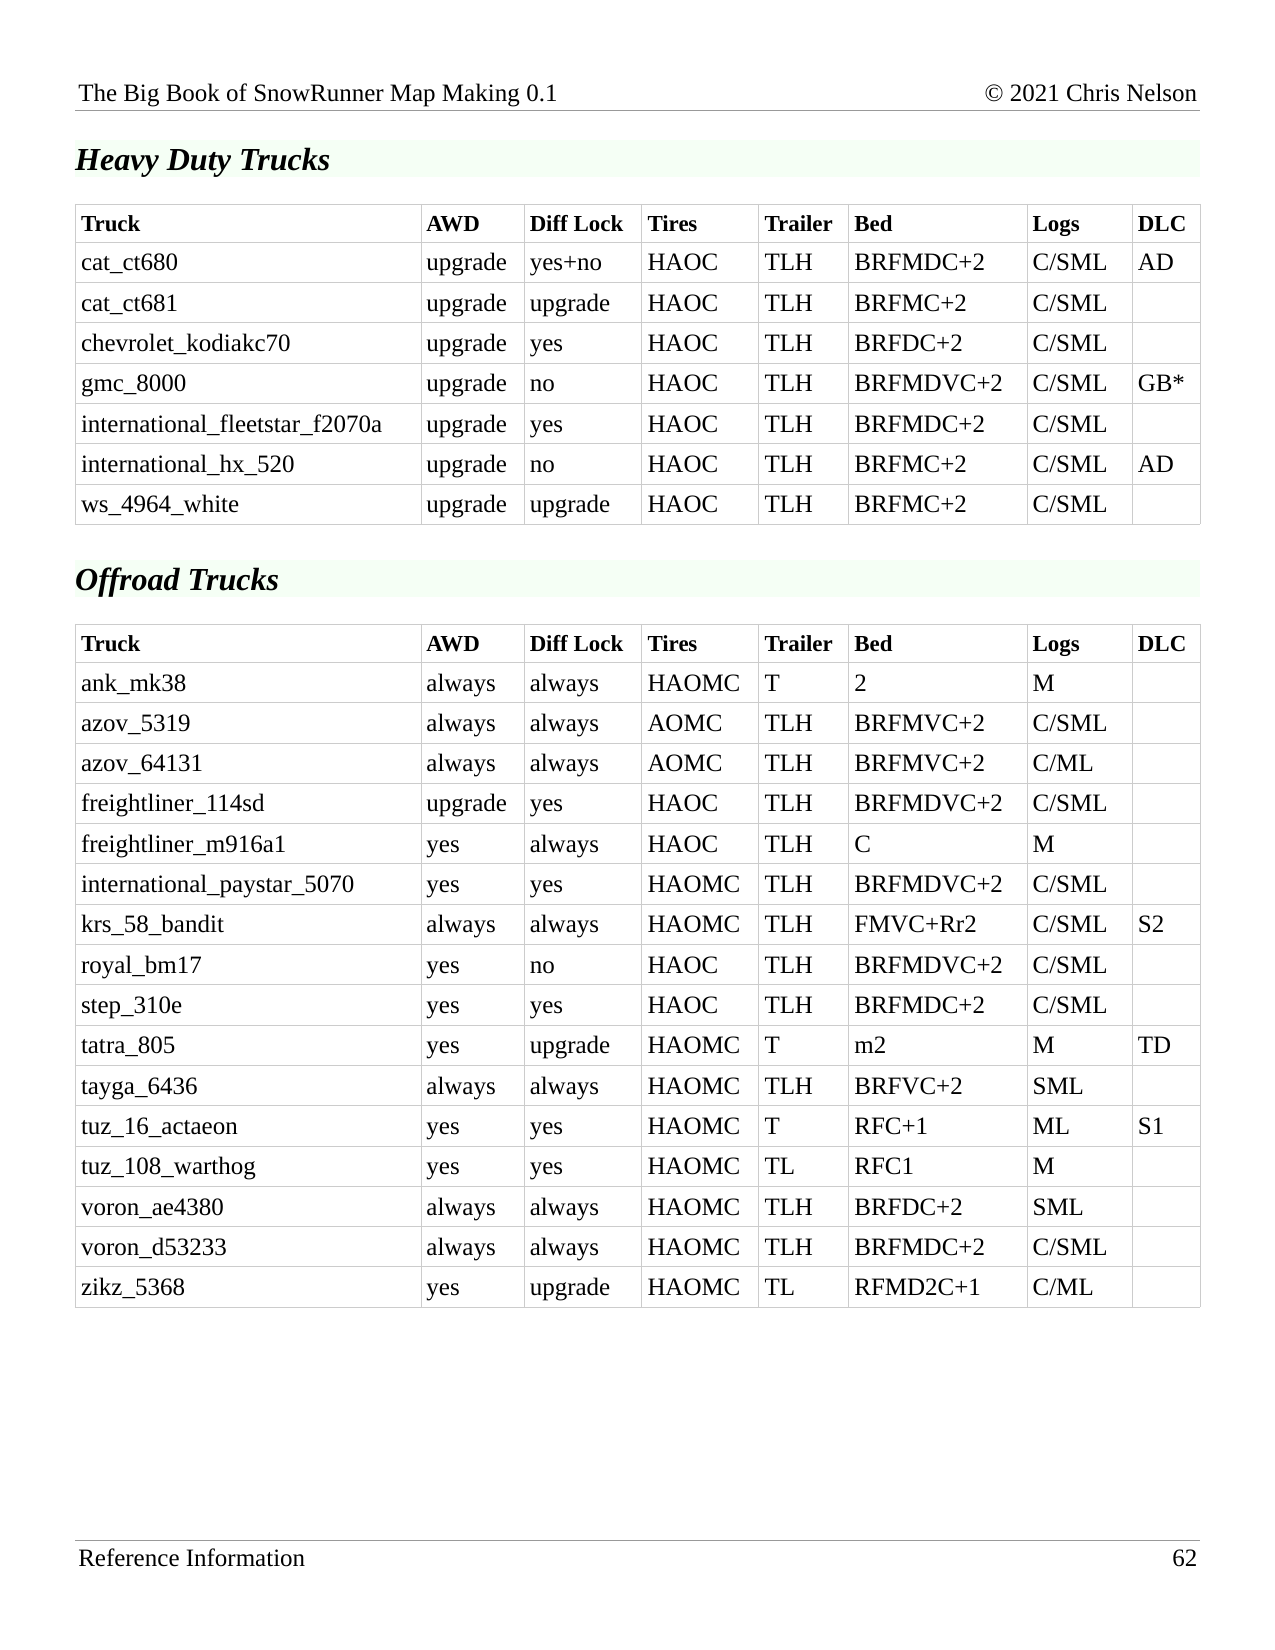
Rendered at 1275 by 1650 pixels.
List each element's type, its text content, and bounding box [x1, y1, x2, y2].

table_cell TLH [759, 905, 848, 944]
table_cell [1133, 1187, 1200, 1226]
table_cell TL [759, 1267, 848, 1307]
table_cell AOMC [642, 744, 758, 783]
table_cell C/SML [1028, 404, 1132, 443]
table_cell yes [422, 1026, 524, 1065]
table_cell [1133, 283, 1200, 322]
table_cell HAOMC [642, 1026, 758, 1065]
table_cell upgrade [525, 1026, 641, 1065]
table_header Diff Lock [525, 625, 641, 662]
table_cell international_hx_520 [76, 444, 421, 483]
table_cell C/SML [1028, 444, 1132, 483]
table_cell gmc_8000 [76, 364, 421, 403]
table_cell TLH [759, 243, 848, 282]
table_cell tayga_6436 [76, 1066, 421, 1105]
table_cell TLH [759, 444, 848, 483]
table_cell BRFMDVC+2 [849, 364, 1027, 403]
table_cell always [525, 824, 641, 863]
table_cell yes [525, 1106, 641, 1146]
table_cell [1133, 485, 1200, 524]
table_header Trailer [759, 205, 848, 242]
table_cell TLH [759, 283, 848, 322]
table_cell upgrade [422, 323, 524, 363]
table_cell yes [422, 1267, 524, 1307]
table_cell ws_4964_white [76, 485, 421, 524]
table_cell [1133, 945, 1200, 984]
table_cell HAOC [642, 784, 758, 823]
table_cell [1133, 784, 1200, 823]
table_cell C/ML [1028, 744, 1132, 783]
table_cell chevrolet_kodiakc70 [76, 323, 421, 363]
table_cell freightliner_114sd [76, 784, 421, 823]
table_cell BRFMVC+2 [849, 703, 1027, 742]
table_cell TLH [759, 784, 848, 823]
table_cell HAOC [642, 243, 758, 282]
table_cell C/SML [1028, 945, 1132, 984]
table_cell C/SML [1028, 905, 1132, 944]
table_cell yes [422, 1147, 524, 1186]
table_cell BRFMDC+2 [849, 1227, 1027, 1266]
table_cell C/SML [1028, 243, 1132, 282]
table_cell HAOC [642, 323, 758, 363]
table_cell tatra_805 [76, 1026, 421, 1065]
table_cell yes [525, 784, 641, 823]
table_cell always [525, 1066, 641, 1105]
table_cell [1133, 323, 1200, 363]
table_cell M [1028, 1026, 1132, 1065]
table_cell C [849, 824, 1027, 863]
table_cell RFC+1 [849, 1106, 1027, 1146]
table_cell BRFMVC+2 [849, 744, 1027, 783]
table_cell HAOC [642, 485, 758, 524]
table_cell voron_d53233 [76, 1227, 421, 1266]
subtitle Offroad Trucks [75, 560, 1200, 597]
table_cell C/SML [1028, 485, 1132, 524]
table_cell TLH [759, 404, 848, 443]
table_cell [1133, 985, 1200, 1024]
table_cell always [525, 1187, 641, 1226]
table_cell TLH [759, 985, 848, 1024]
table_cell always [422, 1066, 524, 1105]
table_cell C/SML [1028, 283, 1132, 322]
table_header Bed [849, 205, 1027, 242]
table_cell RFMD2C+1 [849, 1267, 1027, 1307]
table_cell M [1028, 1147, 1132, 1186]
table_cell BRFVC+2 [849, 1066, 1027, 1105]
table_cell upgrade [422, 364, 524, 403]
table_cell HAOMC [642, 1106, 758, 1146]
table_cell upgrade [422, 404, 524, 443]
table_cell BRFMC+2 [849, 444, 1027, 483]
table_header DLC [1133, 205, 1200, 242]
table_cell upgrade [422, 784, 524, 823]
table_cell TLH [759, 364, 848, 403]
table_cell BRFDC+2 [849, 1187, 1027, 1226]
table_cell azov_5319 [76, 703, 421, 742]
table_cell always [525, 744, 641, 783]
table_cell international_paystar_5070 [76, 864, 421, 904]
table_cell always [525, 703, 641, 742]
table_cell royal_bm17 [76, 945, 421, 984]
table_cell cat_ct680 [76, 243, 421, 282]
table_cell 2 [849, 663, 1027, 702]
table_cell upgrade [525, 1267, 641, 1307]
table_cell HAOMC [642, 1187, 758, 1226]
table_cell always [422, 905, 524, 944]
table_cell yes [422, 824, 524, 863]
table_cell C/SML [1028, 703, 1132, 742]
table_cell yes [422, 864, 524, 904]
table_cell voron_ae4380 [76, 1187, 421, 1226]
table_cell no [525, 364, 641, 403]
table_header Logs [1028, 625, 1132, 662]
table_header AWD [422, 205, 524, 242]
table_header Truck [76, 205, 421, 242]
table_cell BRFMC+2 [849, 485, 1027, 524]
table_cell [1133, 1227, 1200, 1266]
table_cell BRFMDVC+2 [849, 784, 1027, 823]
table_cell upgrade [422, 444, 524, 483]
table_cell BRFDC+2 [849, 323, 1027, 363]
table_cell BRFMDVC+2 [849, 945, 1027, 984]
table_cell BRFMC+2 [849, 283, 1027, 322]
table_cell [1133, 1066, 1200, 1105]
table_cell HAOMC [642, 905, 758, 944]
table_cell S2 [1133, 905, 1200, 944]
table_cell TLH [759, 1227, 848, 1266]
table_cell always [422, 1187, 524, 1226]
table_cell cat_ct681 [76, 283, 421, 322]
table_cell HAOMC [642, 1147, 758, 1186]
table_cell yes [422, 985, 524, 1024]
table_header Bed [849, 625, 1027, 662]
table_cell BRFMDVC+2 [849, 864, 1027, 904]
table_cell tuz_16_actaeon [76, 1106, 421, 1146]
table_header Trailer [759, 625, 848, 662]
table_cell always [525, 1227, 641, 1266]
table_cell ML [1028, 1106, 1132, 1146]
subtitle Heavy Duty Trucks [75, 140, 1200, 177]
table_cell TD [1133, 1026, 1200, 1065]
table_cell azov_64131 [76, 744, 421, 783]
table_cell TLH [759, 864, 848, 904]
table_cell C/SML [1028, 364, 1132, 403]
table_header Tires [642, 625, 758, 662]
table_cell TLH [759, 485, 848, 524]
table_cell HAOC [642, 985, 758, 1024]
table_cell [1133, 824, 1200, 863]
table_cell SML [1028, 1187, 1132, 1226]
table_cell C/SML [1028, 1227, 1132, 1266]
table_cell HAOC [642, 945, 758, 984]
table_cell yes [422, 945, 524, 984]
table_cell FMVC+Rr2 [849, 905, 1027, 944]
table_cell T [759, 1026, 848, 1065]
table_cell SML [1028, 1066, 1132, 1105]
table_cell step_310e [76, 985, 421, 1024]
table_cell yes [525, 985, 641, 1024]
table_cell TLH [759, 744, 848, 783]
table_cell always [422, 744, 524, 783]
table_cell BRFMDC+2 [849, 985, 1027, 1024]
table_cell TLH [759, 945, 848, 984]
table_cell C/SML [1028, 784, 1132, 823]
table_cell HAOMC [642, 864, 758, 904]
table_cell T [759, 1106, 848, 1146]
table_cell tuz_108_warthog [76, 1147, 421, 1186]
table_cell BRFMDC+2 [849, 404, 1027, 443]
table_cell no [525, 444, 641, 483]
table_cell yes [525, 404, 641, 443]
table_cell HAOMC [642, 1066, 758, 1105]
table_cell HAOMC [642, 1267, 758, 1307]
table_cell upgrade [422, 485, 524, 524]
table_cell [1133, 1147, 1200, 1186]
table_cell upgrade [422, 243, 524, 282]
table_cell always [422, 663, 524, 702]
table_cell upgrade [525, 283, 641, 322]
table_cell always [525, 905, 641, 944]
table_cell always [525, 663, 641, 702]
table_cell yes [422, 1106, 524, 1146]
table_header Logs [1028, 205, 1132, 242]
table_header Diff Lock [525, 205, 641, 242]
table_cell krs_58_bandit [76, 905, 421, 944]
table_cell AOMC [642, 703, 758, 742]
table_cell yes [525, 1147, 641, 1186]
table_cell freightliner_m916a1 [76, 824, 421, 863]
table_cell upgrade [422, 283, 524, 322]
table_cell C/SML [1028, 985, 1132, 1024]
table_cell yes+no [525, 243, 641, 282]
table_cell HAOMC [642, 663, 758, 702]
table_cell HAOC [642, 364, 758, 403]
table_cell [1133, 404, 1200, 443]
table_cell m2 [849, 1026, 1027, 1065]
table_cell C/SML [1028, 323, 1132, 363]
table_header Tires [642, 205, 758, 242]
table_cell S1 [1133, 1106, 1200, 1146]
table_cell TLH [759, 703, 848, 742]
table_cell [1133, 663, 1200, 702]
table_cell zikz_5368 [76, 1267, 421, 1307]
table_cell international_fleetstar_f2070a [76, 404, 421, 443]
table_cell ank_mk38 [76, 663, 421, 702]
table_cell T [759, 663, 848, 702]
table_cell HAOC [642, 824, 758, 863]
table_cell HAOC [642, 444, 758, 483]
table_cell C/SML [1028, 864, 1132, 904]
table_cell TL [759, 1147, 848, 1186]
table_cell no [525, 945, 641, 984]
table_cell always [422, 1227, 524, 1266]
table_cell TLH [759, 824, 848, 863]
table_cell RFC1 [849, 1147, 1027, 1186]
table_header DLC [1133, 625, 1200, 662]
table_cell C/ML [1028, 1267, 1132, 1307]
table_cell HAOC [642, 404, 758, 443]
table_cell yes [525, 864, 641, 904]
table_cell [1133, 1267, 1200, 1307]
table_cell HAOMC [642, 1227, 758, 1266]
table_cell yes [525, 323, 641, 363]
table_header Truck [76, 625, 421, 662]
table_cell AD [1133, 243, 1200, 282]
table_cell M [1028, 824, 1132, 863]
table_cell M [1028, 663, 1132, 702]
table_cell HAOC [642, 283, 758, 322]
table_cell TLH [759, 1066, 848, 1105]
table_cell BRFMDC+2 [849, 243, 1027, 282]
table_cell [1133, 864, 1200, 904]
table_cell upgrade [525, 485, 641, 524]
table_header AWD [422, 625, 524, 662]
table_cell [1133, 703, 1200, 742]
table_cell always [422, 703, 524, 742]
table_cell TLH [759, 1187, 848, 1226]
table_cell [1133, 744, 1200, 783]
table_cell TLH [759, 323, 848, 363]
table_cell GB* [1133, 364, 1200, 403]
table_cell AD [1133, 444, 1200, 483]
